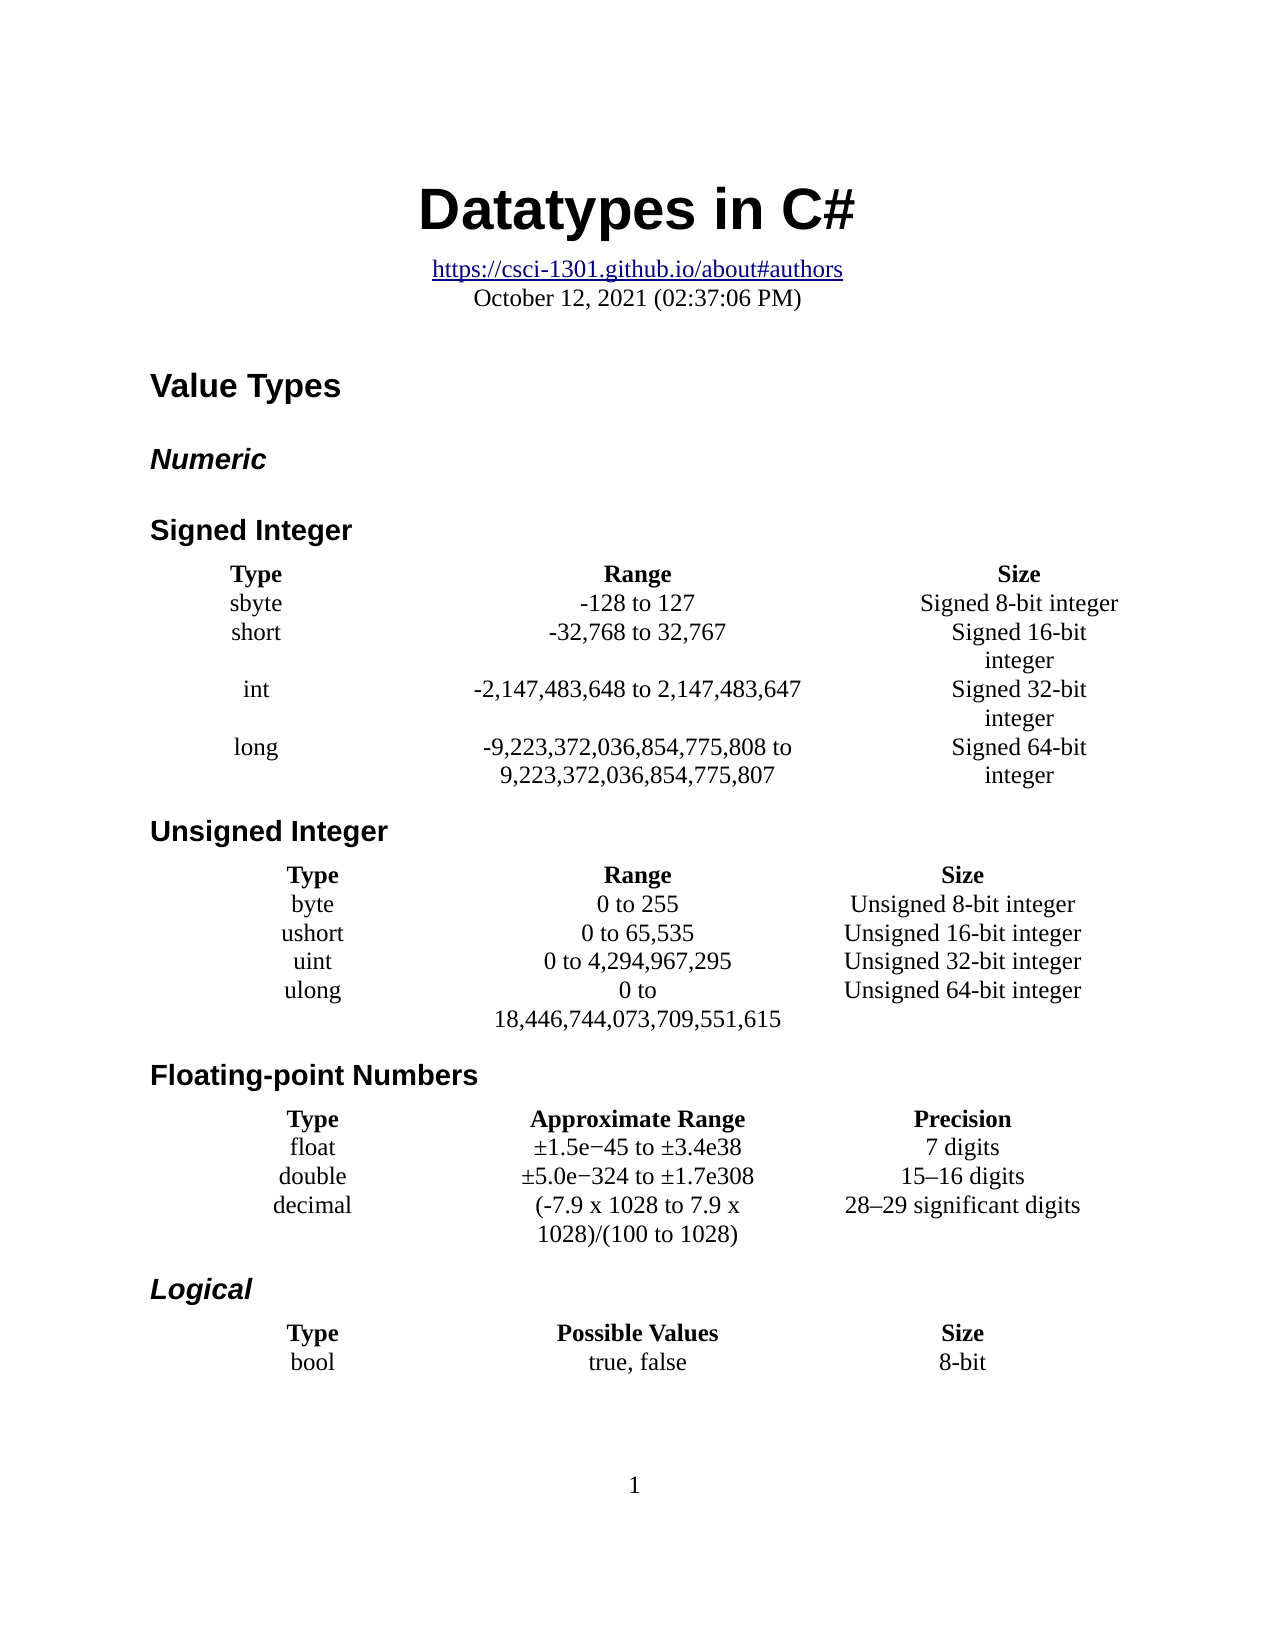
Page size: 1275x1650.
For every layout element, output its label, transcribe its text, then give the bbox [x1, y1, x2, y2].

subtitle Logical [150, 1272, 1125, 1306]
table_cell float [150, 1133, 475, 1161]
text https://csci-1301.github.io/about#authors [150, 254, 1125, 283]
table_header Approximate Range [475, 1104, 800, 1132]
table_header Size [800, 860, 1125, 889]
table_cell 28–29 significant digits [800, 1190, 1125, 1247]
table_header Precision [800, 1104, 1125, 1132]
title Datatypes in C# [150, 175, 1125, 242]
table_cell true, false [475, 1347, 800, 1376]
table_cell ±5.0e−324 to ±1.7e308 [475, 1161, 800, 1190]
table_header Possible Values [475, 1319, 800, 1347]
table_cell Signed 8-bit integer [913, 588, 1125, 617]
subtitle Value Types [150, 366, 1125, 404]
table_cell 0 to 18,446,744,073,709,551,615 [475, 975, 800, 1033]
table_header Type [150, 860, 475, 889]
subtitle Floating-point Numbers [150, 1058, 1125, 1091]
table_cell ±1.5e−45 to ±3.4e38 [475, 1133, 800, 1161]
table_cell 15–16 digits [800, 1161, 1125, 1190]
table_header Type [150, 1319, 475, 1347]
table_header Size [800, 1319, 1125, 1347]
table_cell decimal [150, 1190, 475, 1247]
table_cell byte [150, 889, 475, 918]
table_header Type [150, 559, 362, 588]
table_cell ushort [150, 918, 475, 946]
table_cell uint [150, 946, 475, 975]
table_cell Signed 16-bit integer [913, 617, 1125, 674]
table_header Type [150, 1104, 475, 1132]
table_cell bool [150, 1347, 475, 1376]
table_cell -9,223,372,036,854,775,808 to 9,223,372,036,854,775,807 [362, 732, 913, 789]
subtitle Unsigned Integer [150, 814, 1125, 848]
table_cell 8-bit [800, 1347, 1125, 1376]
table_cell Unsigned 32-bit integer [800, 946, 1125, 975]
table_cell 7 digits [800, 1133, 1125, 1161]
table_cell sbyte [150, 588, 362, 617]
table_header Range [362, 559, 913, 588]
table_header Range [475, 860, 800, 889]
text October 12, 2021 (02:37:06 PM) [150, 283, 1125, 312]
table_cell -2,147,483,648 to 2,147,483,647 [362, 674, 913, 732]
table_cell Unsigned 16-bit integer [800, 918, 1125, 946]
table_cell Signed 32-bit integer [913, 674, 1125, 732]
table_cell -128 to 127 [362, 588, 913, 617]
table_cell -32,768 to 32,767 [362, 617, 913, 674]
table_cell 0 to 65,535 [475, 918, 800, 946]
table_cell 0 to 4,294,967,295 [475, 946, 800, 975]
table_cell double [150, 1161, 475, 1190]
table_cell long [150, 732, 362, 789]
table_cell 0 to 255 [475, 889, 800, 918]
table_cell (-7.9 x 1028 to 7.9 x 1028)/(100 to 1028) [475, 1190, 800, 1247]
subtitle Numeric [150, 442, 1125, 476]
table_cell ulong [150, 975, 475, 1033]
table_cell Signed 64-bit integer [913, 732, 1125, 789]
table_header Size [913, 559, 1125, 588]
table_cell Unsigned 64-bit integer [800, 975, 1125, 1033]
subtitle Signed Integer [150, 513, 1125, 547]
table_cell int [150, 674, 362, 732]
table_cell Unsigned 8-bit integer [800, 889, 1125, 918]
table_cell short [150, 617, 362, 674]
